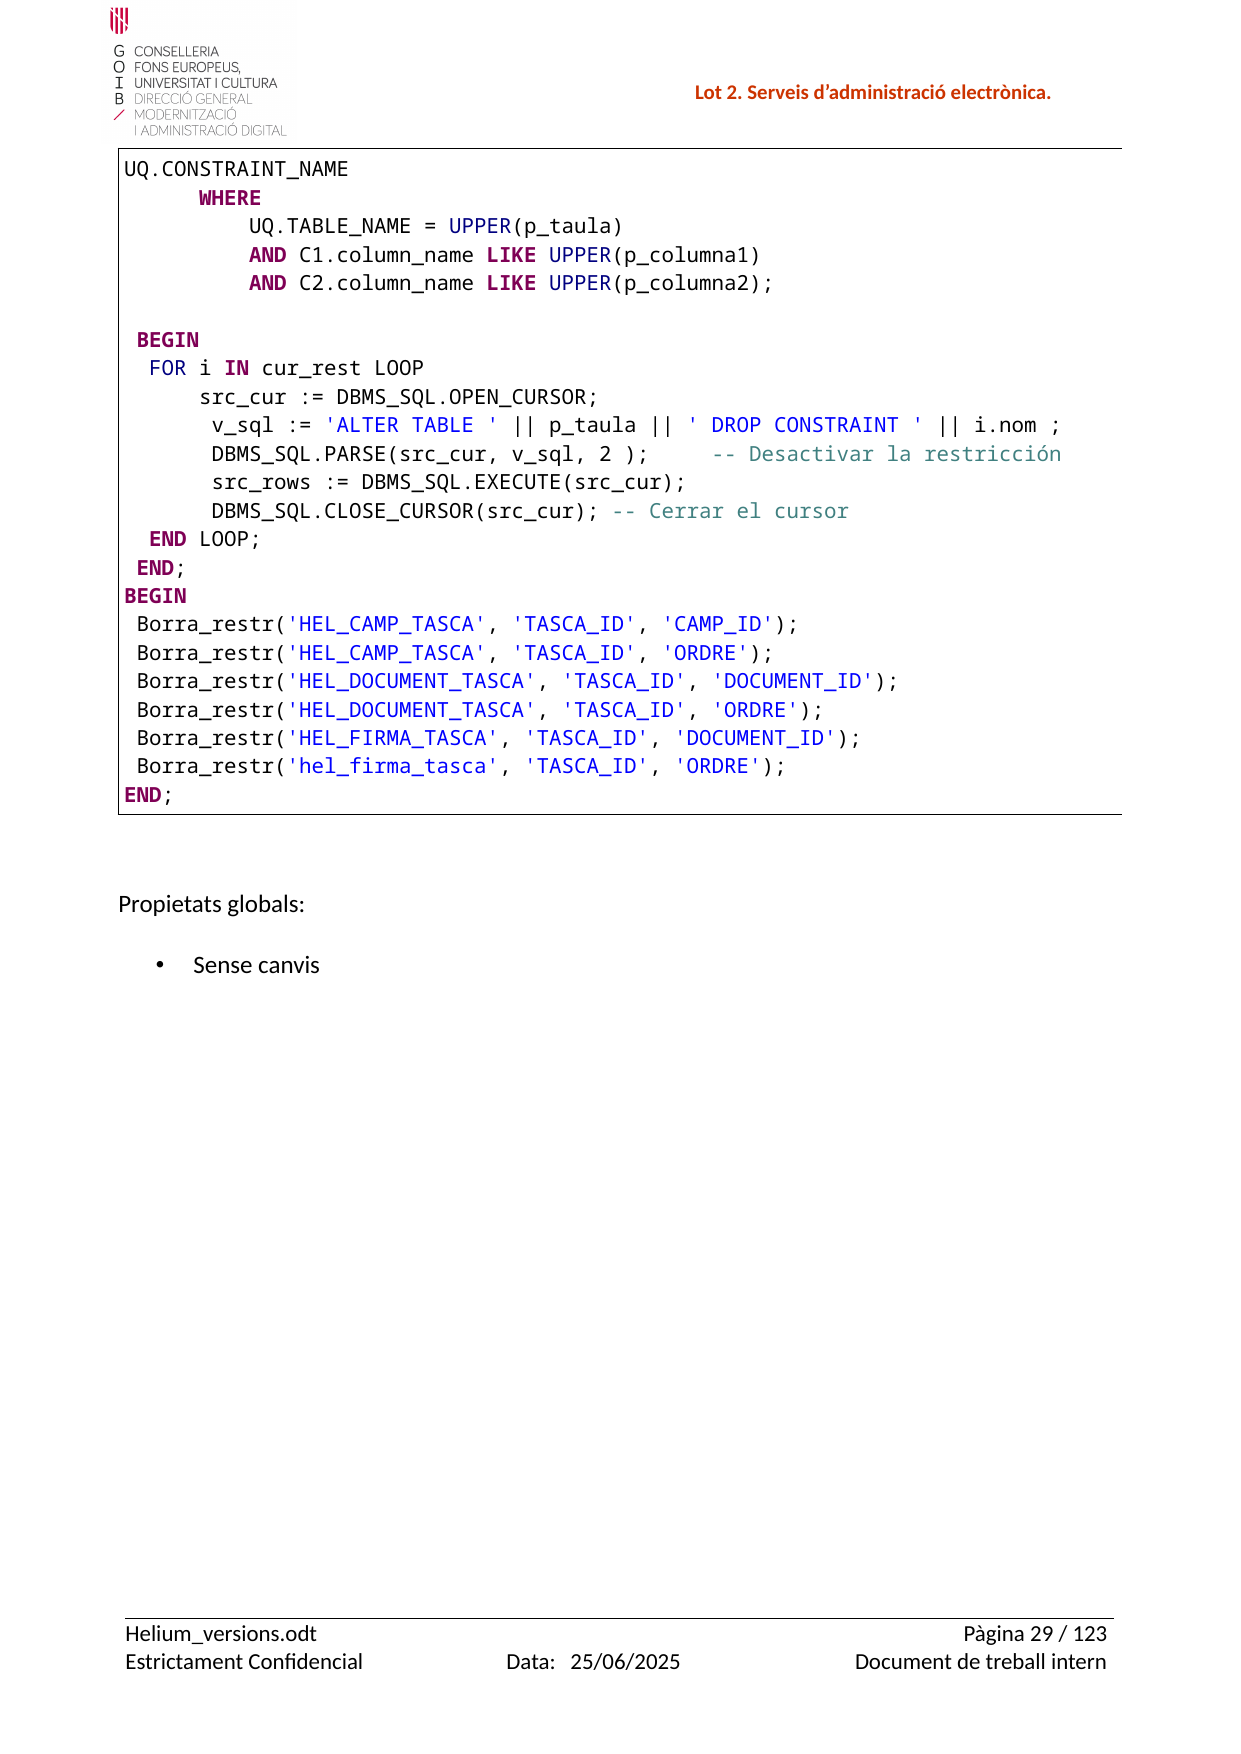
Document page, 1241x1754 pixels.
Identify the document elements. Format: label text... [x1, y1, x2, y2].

picture [100, 0, 297, 144]
list Sense canvis [156, 949, 1122, 980]
table_header UQ.CONSTRAINT_NAME WHERE UQ.TABLE_NAME = UPPER(p_taula) AND C1.column_name LIKE UPPER(p_columna1) AND C2.column_name LIKE UPPER(p_columna2); BEGIN FOR i IN cur_rest LOOP src_cur := DBMS_SQL.OPEN_CURSOR; v_sql := 'ALTER TABLE ' || p_taula || ' DROP CONSTRAINT ' || i.nom ; DBMS_SQL.PARSE(src_cur, v_sql, 2 ); -- Desactivar la restricción src_rows := DBMS_SQL.EXECUTE(src_cur); DBMS_SQL.CLOSE_CURSOR(src_cur); -- Cerrar el cursor END LOOP; END; BEGIN Borra_restr('HEL_CAMP_TASCA', 'TASCA_ID', 'CAMP_ID'); Borra_restr('HEL_CAMP_TASCA', 'TASCA_ID', 'ORDRE'); Borra_restr('HEL_DOCUMENT_TASCA', 'TASCA_ID', 'DOCUMENT_ID'); Borra_restr('HEL_DOCUMENT_TASCA', 'TASCA_ID', 'ORDRE'); Borra_restr('HEL_FIRMA_TASCA', 'TASCA_ID', 'DOCUMENT_ID'); Borra_restr('hel_firma_tasca', 'TASCA_ID', 'ORDRE'); END; [119, 149, 1122, 814]
text Propietats globals: [118, 888, 1122, 919]
